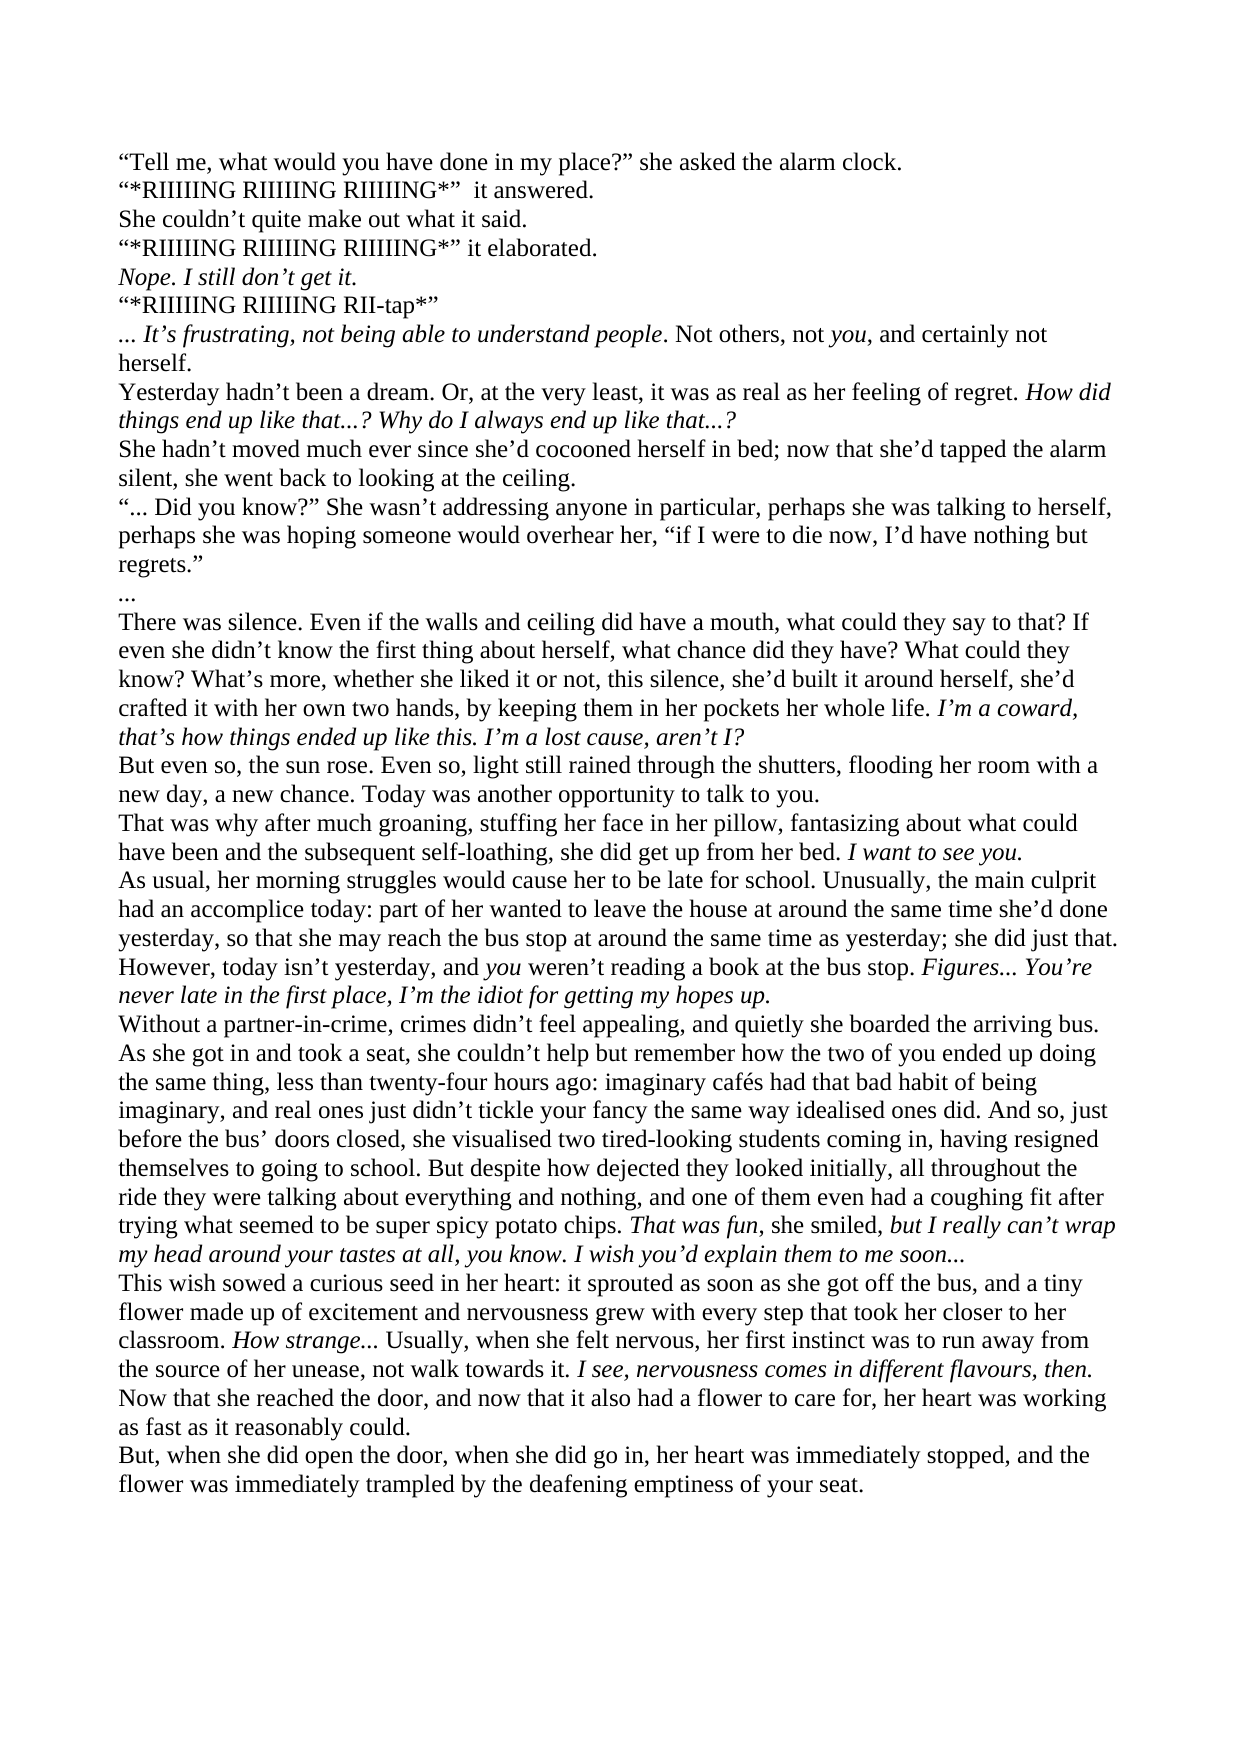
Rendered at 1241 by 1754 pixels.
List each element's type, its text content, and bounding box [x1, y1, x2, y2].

text But even so, the sun rose. Even so, light still rained through the shutters, flooding her room with a new day, a new chance. Today was another opportunity to talk to you. [118, 751, 1122, 808]
text Without a partner-in-crime, crimes didn’t feel appealing, and quietly she boarded the arriving bus. As she got in and took a seat, she couldn’t help but remember how the two of you ended up doing the same thing, less than twenty-four hours ago: imaginary cafés had that bad habit of being imaginary, and real ones just didn’t tickle your fancy the same way idealised ones did. And so, just before the bus’ doors closed, she visualised two tired-looking students coming in, having resigned themselves to going to school. But despite how dejected they looked initially, all throughout the ride they were talking about everything and nothing, and one of them even had a coughing fit after trying what seemed to be super spicy potato chips. That was fun, she smiled, but I really can’t wrap my head around your tastes at all, you know. I wish you’d explain them to me soon... [118, 1009, 1122, 1268]
text This wish sowed a curious seed in her heart: it sprouted as soon as she got off the bus, and a tiny flower made up of excitement and nervousness grew with every step that took her closer to her classroom. How strange... Usually, when she felt nervous, her first instinct was to run away from the source of her unease, not walk towards it. I see, nervousness comes in different flavours, then. Now that she reached the door, and now that it also had a flower to care for, her heart was working as fast as it reasonably could. [118, 1268, 1122, 1441]
text “*RIIIIING RIIIIING RII-tap*” [118, 291, 1122, 319]
text She couldn’t quite make out what it said. [118, 204, 1122, 233]
text ... [118, 578, 1122, 607]
text “*RIIIIING RIIIIING RIIIIING*” it elaborated. [118, 233, 1122, 262]
text “... Did you know?” She wasn’t addressing anyone in particular, perhaps she was talking to herself, perhaps she was hoping someone would overhear her, “if I were to die now, I’d have nothing but regrets.” [118, 492, 1122, 578]
text As usual, her morning struggles would cause her to be late for school. Unusually, the main culprit had an accomplice today: part of her wanted to leave the house at around the same time she’d done yesterday, so that she may reach the bus stop at around the same time as yesterday; she did just that. However, today isn’t yesterday, and you weren’t reading a book at the bus stop. Figures... You’re never late in the first place, I’m the idiot for getting my hopes up. [118, 866, 1122, 1009]
text But, when she did open the door, when she did go in, her heart was immediately stopped, and the flower was immediately trampled by the deafening emptiness of your seat. [118, 1441, 1122, 1498]
text There was silence. Even if the walls and ceiling did have a mouth, what could they say to that? If even she didn’t know the first thing about herself, what chance did they have? What could they know? What’s more, whether she liked it or not, this silence, she’d built it around herself, she’d crafted it with her own two hands, by keeping them in her pockets her whole life. I’m a coward, that’s how things ended up like this. I’m a lost cause, aren’t I? [118, 607, 1122, 751]
text She hadn’t moved much ever since she’d cocooned herself in bed; now that she’d tapped the alarm silent, she went back to looking at the ceiling. [118, 434, 1122, 492]
text Nope. I still don’t get it. [118, 262, 1122, 291]
text ... It’s frustrating, not being able to understand people. Not others, not you, and certainly not herself. [118, 319, 1122, 377]
text Yesterday hadn’t been a dream. Or, at the very least, it was as real as her feeling of regret. How did things end up like that...? Why do I always end up like that...? [118, 377, 1122, 434]
text “Tell me, what would you have done in my place?” she asked the alarm clock. [118, 147, 1122, 176]
text That was why after much groaning, stuffing her face in her pillow, fantasizing about what could have been and the subsequent self-loathing, she did get up from her bed. I want to see you. [118, 808, 1122, 866]
text “*RIIIIING RIIIIING RIIIIING*” it answered. [118, 176, 1122, 204]
